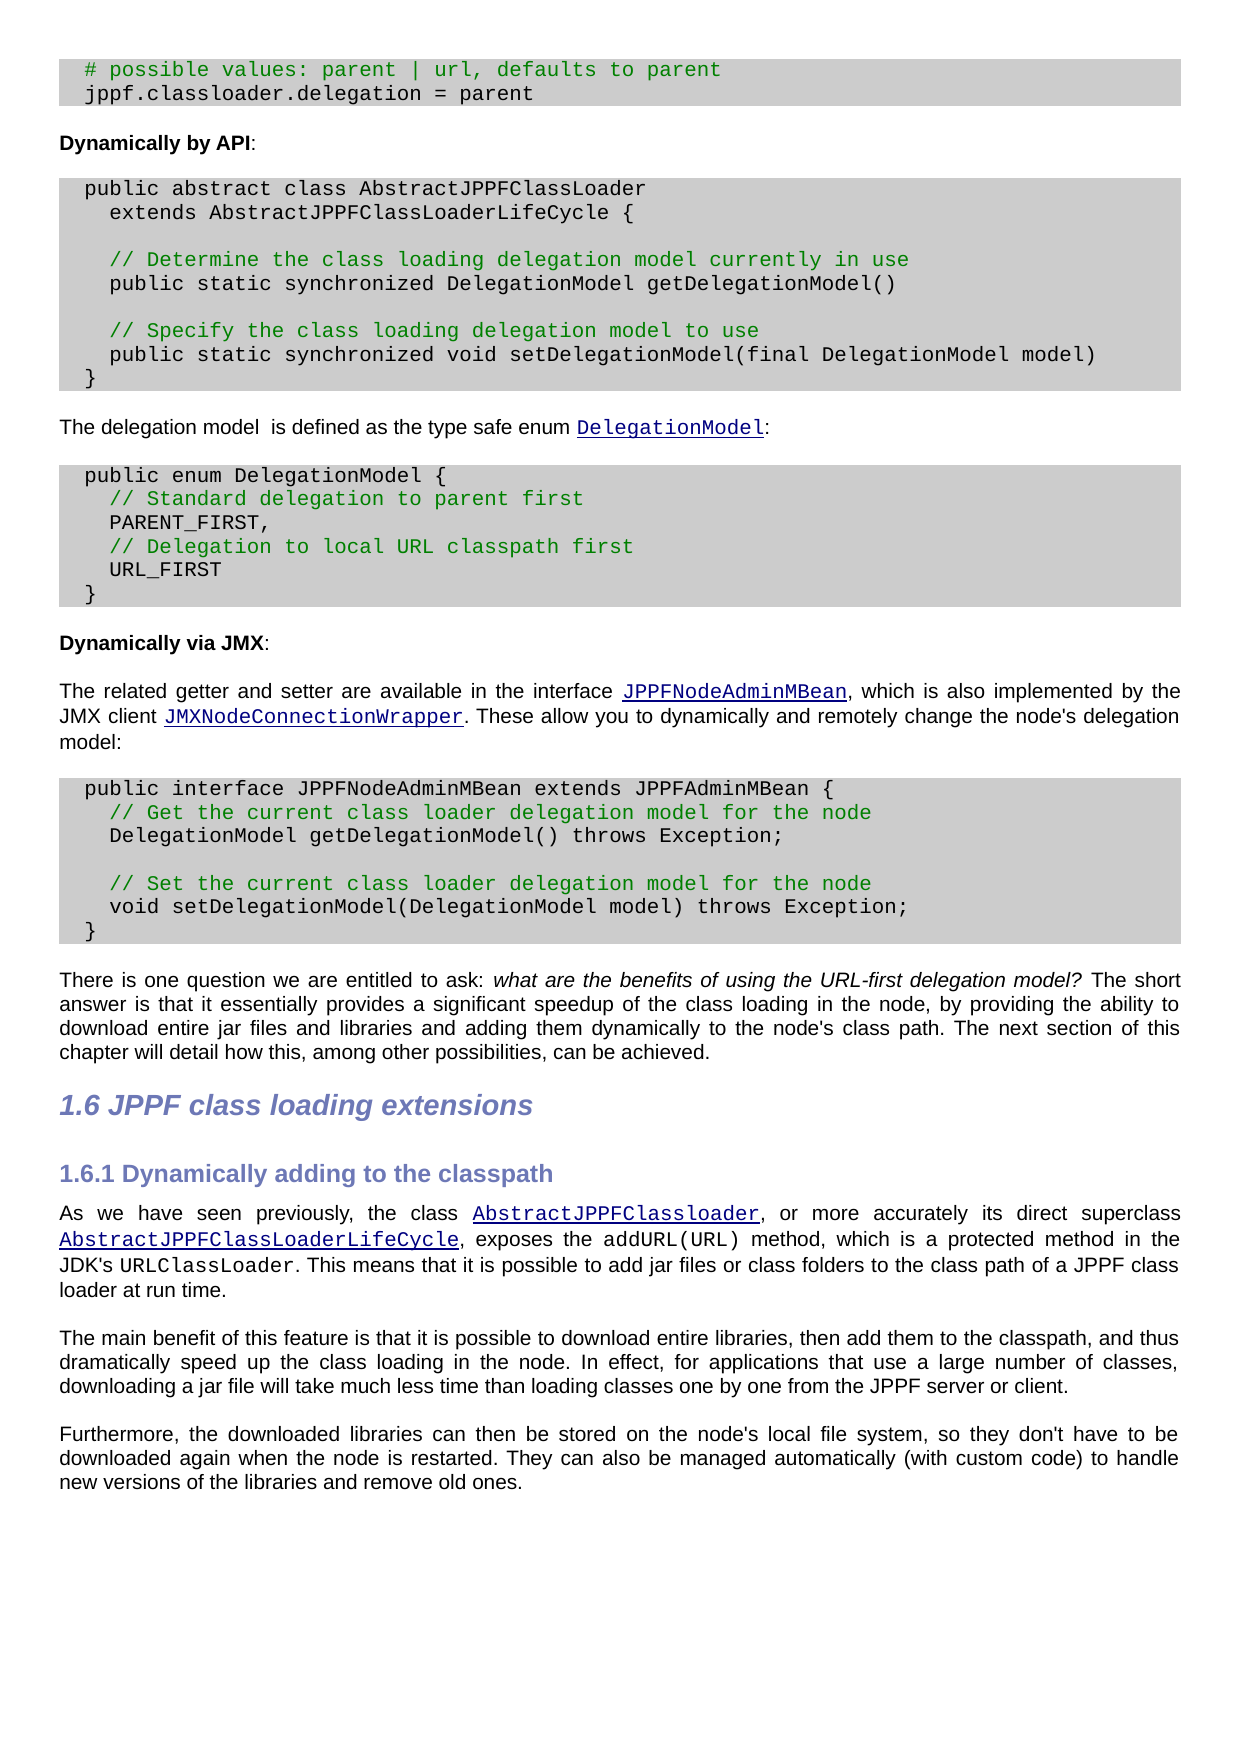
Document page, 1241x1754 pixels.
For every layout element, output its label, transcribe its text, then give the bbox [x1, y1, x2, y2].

text } [59, 367, 1181, 391]
text public static synchronized DelegationModel getDelegationModel() [59, 273, 1181, 296]
text The related getter and setter are available in the interface JPPFNodeAdminMBean, which is also implemented by the JMX client JMXNodeConnectionWrapper. These allow you to dynamically and remotely change the node's delegation model: [59, 678, 1181, 754]
text // Standard delegation to parent first [59, 488, 1181, 512]
text // Set the current class loader delegation model for the node [59, 873, 1181, 896]
text There is one question we are entitled to ask: what are the benefits of using the URL-first delegation model? The short answer is that it essentially provides a significant speedup of the class loading in the node, by providing the ability to download entire jar files and libraries and adding them dynamically to the node's class path. The next section of this chapter will detail how this, among other possibilities, can be achieved. [59, 968, 1181, 1063]
text // Get the current class loader delegation model for the node [59, 802, 1181, 825]
text As we have seen previously, the class AbstractJPPFClassloader, or more accurately its direct superclass AbstractJPPFClassLoaderLifeCycle, exposes the addURL(URL) method, which is a protected method in the JDK's URLClassLoader. This means that it is possible to add jar files or class folders to the class path of a JPPF class loader at run time. [59, 1201, 1181, 1302]
text PARENT_FIRST, [59, 512, 1181, 536]
text // Specify the class loading delegation model to use [59, 320, 1181, 344]
text The main benefit of this feature is that it is possible to download entire libraries, then add them to the classpath, and thus dramatically speed up the class loading in the node. In effect, for applications that use a large number of classes, downloading a jar file will take much less time than loading classes one by one from the JPPF server or client. [59, 1326, 1181, 1398]
text URL_FIRST [59, 559, 1181, 583]
subtitle Dynamically adding to the classpath [59, 1159, 1181, 1188]
text } [59, 920, 1181, 944]
text // Delegation to local URL classpath first [59, 536, 1181, 559]
text Dynamically by API: [59, 130, 1181, 154]
text void setDelegationModel(DelegationModel model) throws Exception; [59, 896, 1181, 920]
text Furthermore, the downloaded libraries can then be stored on the node's local file system, so they don't have to be downloaded again when the node is restarted. They can also be managed automatically (with custom code) to handle new versions of the libraries and remove old ones. [59, 1422, 1181, 1494]
text public static synchronized void setDelegationModel(final DelegationModel model) [59, 344, 1181, 367]
text extends AbstractJPPFClassLoaderLifeCycle { [59, 202, 1181, 226]
text public abstract class AbstractJPPFClassLoader [59, 178, 1181, 202]
text DelegationModel getDelegationModel() throws Exception; [59, 825, 1181, 849]
text public interface JPPFNodeAdminMBean extends JPPFAdminMBean { [59, 778, 1181, 802]
text // Determine the class loading delegation model currently in use [59, 249, 1181, 273]
text # possible values: parent | url, defaults to parent [59, 59, 1181, 83]
text The delegation model is defined as the type safe enum DelegationModel: [59, 415, 1181, 441]
text jppf.classloader.delegation = parent [59, 83, 1181, 106]
text } [59, 583, 1181, 607]
text public enum DelegationModel { [59, 465, 1181, 488]
subtitle JPPF class loading extensions [59, 1088, 1181, 1122]
text Dynamically via JMX: [59, 631, 1181, 654]
